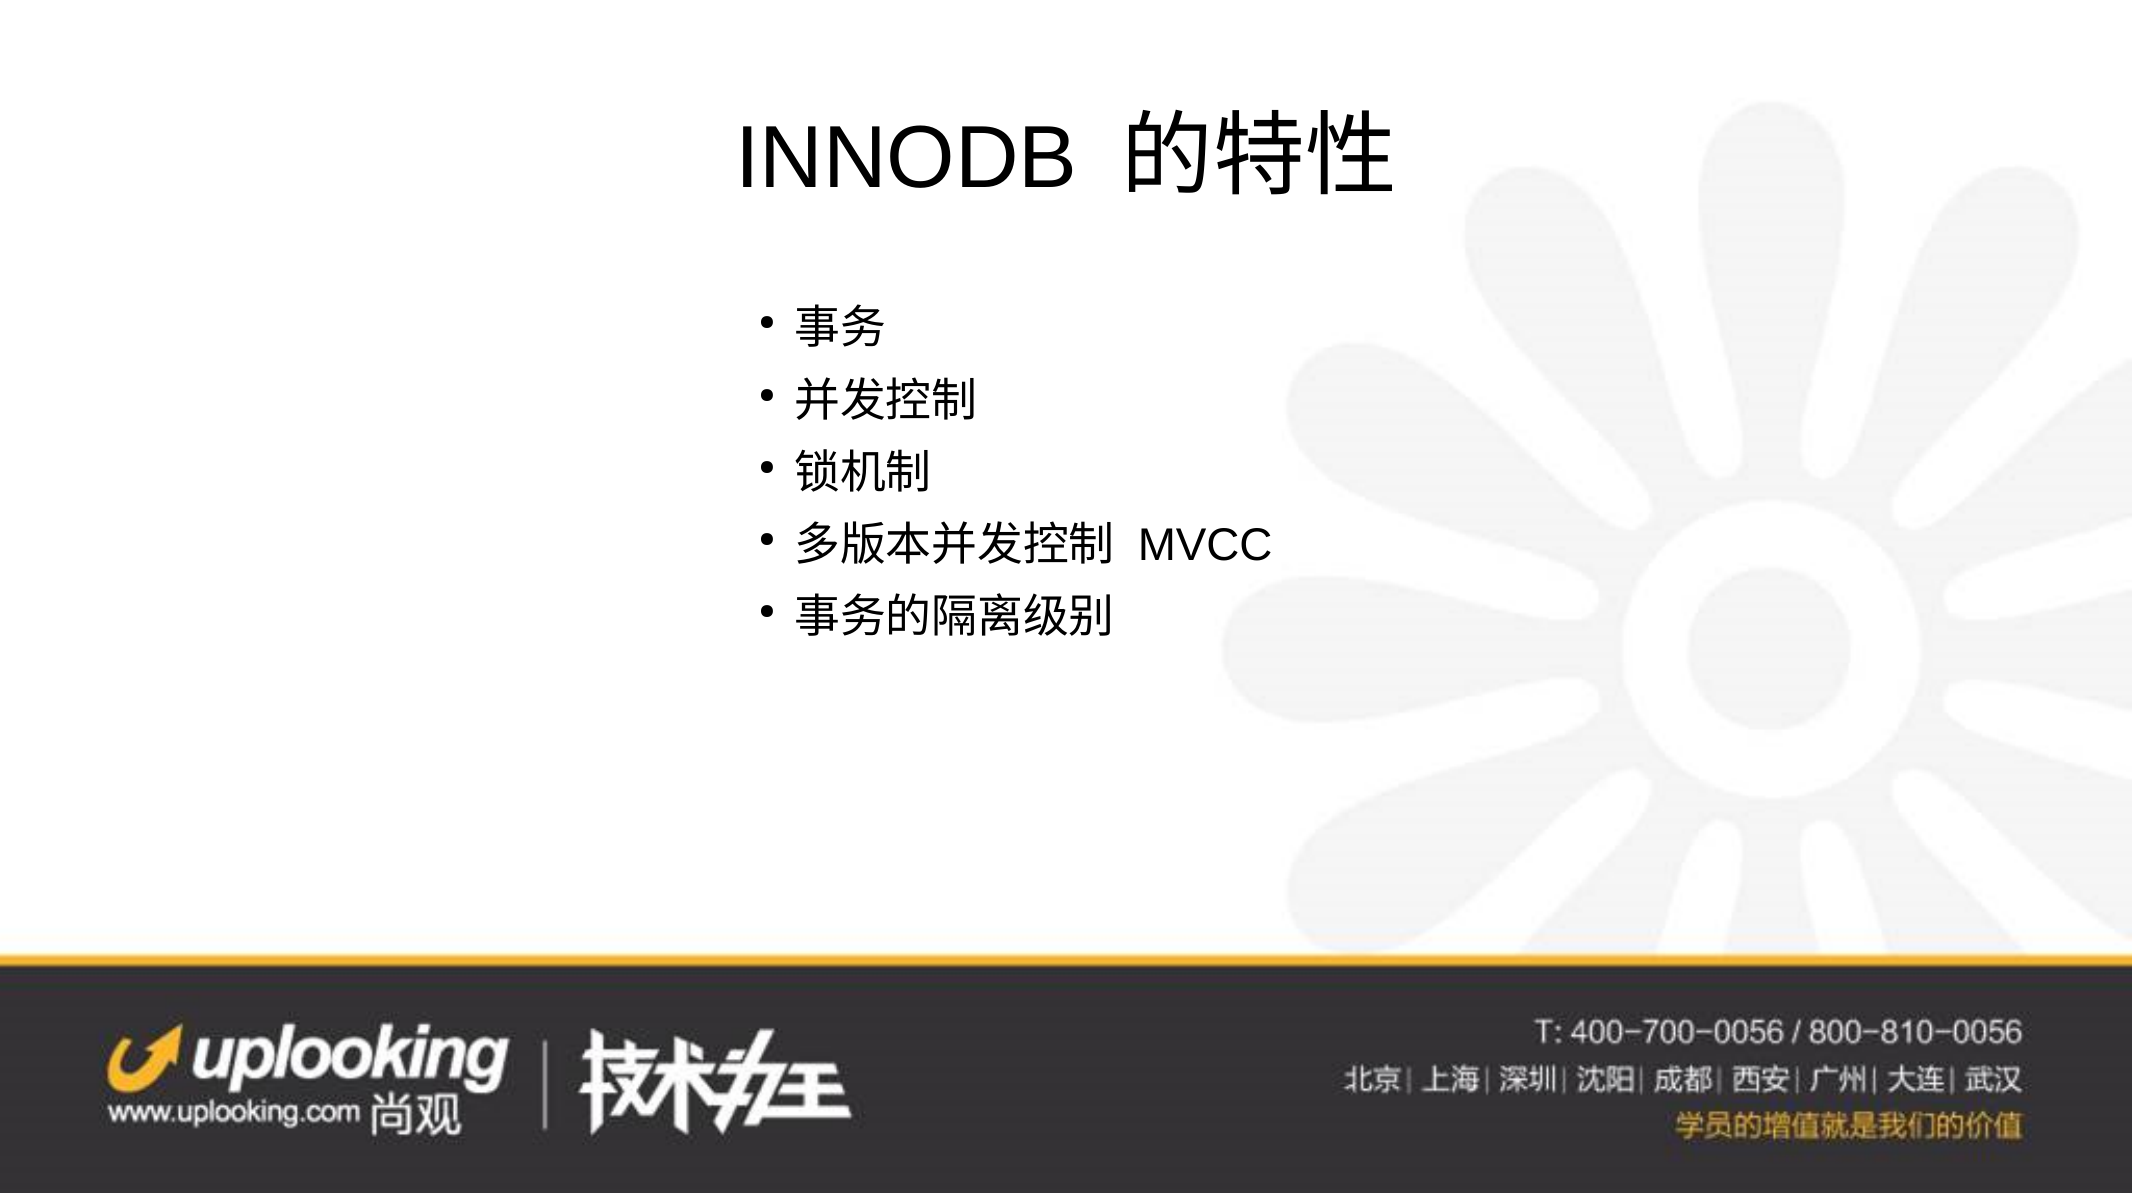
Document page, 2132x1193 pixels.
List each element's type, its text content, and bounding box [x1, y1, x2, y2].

picture [0, 0, 2132, 1193]
text_box 事务 并发控制 锁机制 多版本并发控制 MVCC 事务的隔离级别 [744, 283, 1835, 1055]
title INNODB 的特性 [106, 47, 2026, 247]
